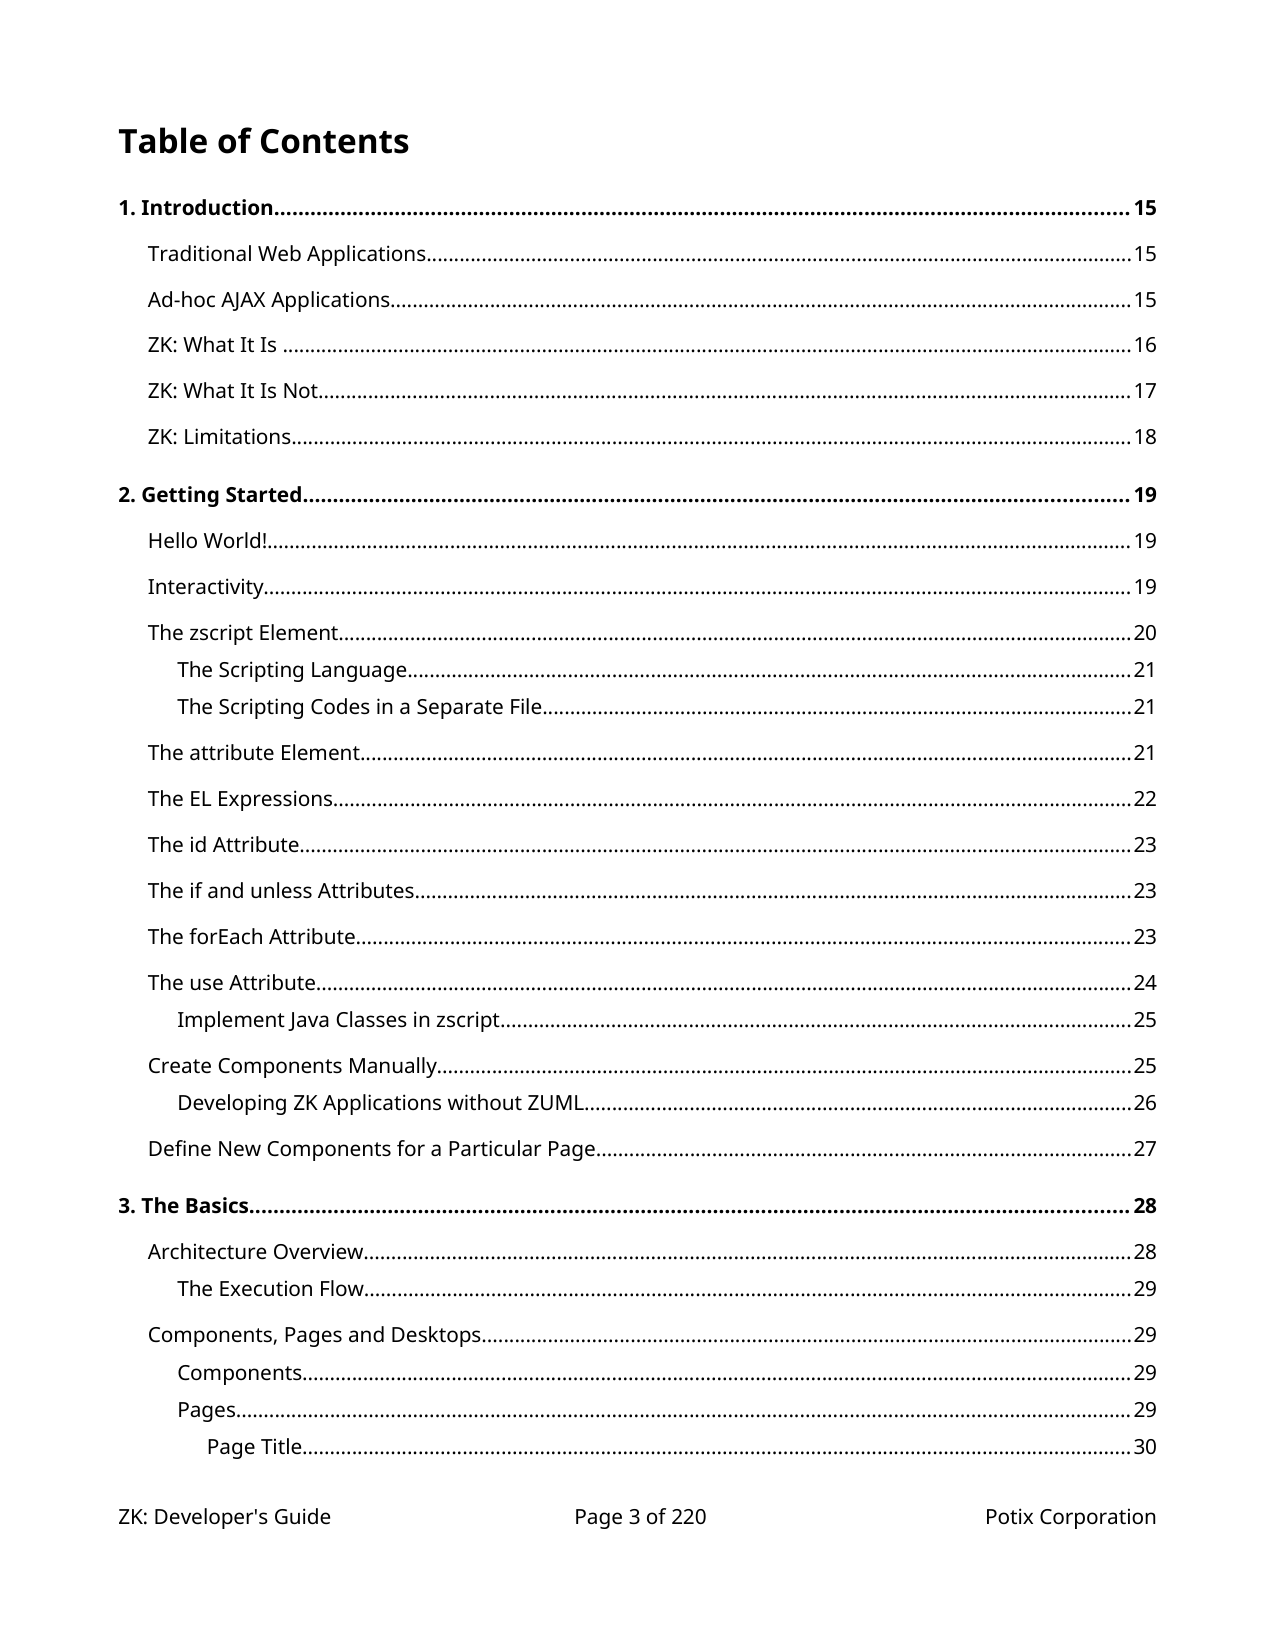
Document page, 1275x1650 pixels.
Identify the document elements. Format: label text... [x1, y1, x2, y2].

text Create Components Manually 25 [148, 1051, 1157, 1079]
text The Scripting Codes in a Separate File 21 [177, 692, 1157, 720]
text Pages 29 [177, 1395, 1157, 1423]
text ZK: Limitations 18 [148, 422, 1157, 451]
text ZK: What It Is Not 17 [148, 377, 1157, 405]
text Interactivity 19 [148, 572, 1157, 600]
text 2. Getting Started 19 [118, 480, 1157, 508]
text The Execution Flow 29 [177, 1274, 1157, 1303]
text The id Attribute 23 [148, 830, 1157, 858]
text Implement Java Classes in zscript 25 [177, 1005, 1157, 1033]
text Developing ZK Applications without ZUML 26 [177, 1088, 1157, 1116]
text The if and unless Attributes 23 [148, 876, 1157, 904]
text 1. Introduction 15 [118, 193, 1157, 221]
text The use Attribute 24 [148, 968, 1157, 996]
text Traditional Web Applications 15 [148, 239, 1157, 267]
text Architecture Overview 28 [148, 1237, 1157, 1266]
text 3. The Basics 28 [118, 1192, 1157, 1220]
text The zscript Element 20 [148, 618, 1157, 646]
subtitle Table of Contents [118, 118, 1157, 163]
text Ad-hoc AJAX Applications 15 [148, 285, 1157, 313]
text The Scripting Language 21 [177, 655, 1157, 683]
text Components 29 [177, 1358, 1157, 1386]
text Components, Pages and Desktops 29 [148, 1321, 1157, 1349]
text The EL Expressions 22 [148, 784, 1157, 812]
text Define New Components for a Particular Page 27 [148, 1134, 1157, 1162]
text Hello World! 19 [148, 526, 1157, 554]
text ZK: What It Is 16 [148, 331, 1157, 359]
text The forEach Attribute 23 [148, 922, 1157, 950]
text Page Title 30 [207, 1432, 1157, 1460]
text The attribute Element 21 [148, 738, 1157, 766]
